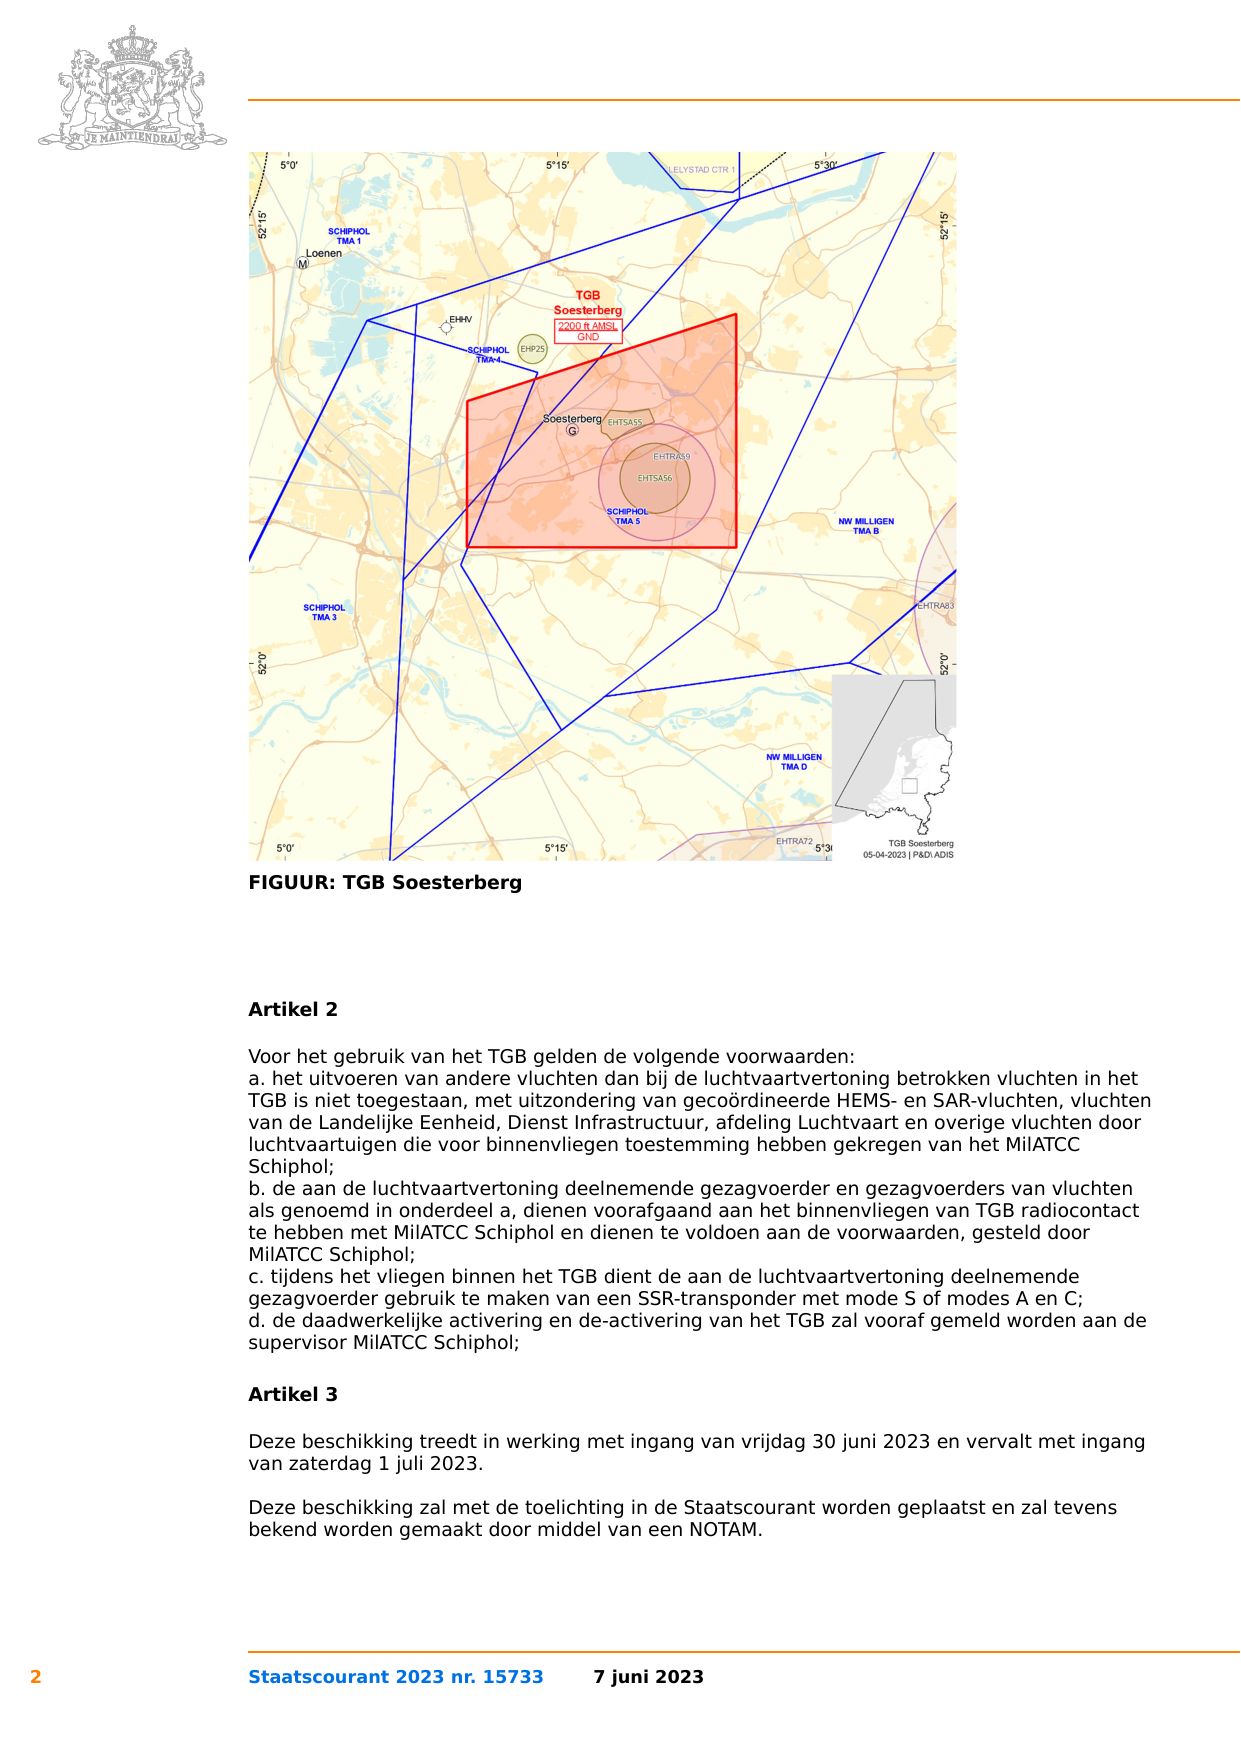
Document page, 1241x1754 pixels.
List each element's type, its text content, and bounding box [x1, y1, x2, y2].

text d. de daadwerkelijke activering en de-activering van het TGB zal vooraf gemeld worden aan de supervisor MilATCC Schiphol; [248, 1310, 1163, 1354]
text c. tijdens het vliegen binnen het TGB dient de aan de luchtvaartvertoning deelnemende gezagvoerder gebruik te maken van een SSR-transponder met mode S of modes A en C; [248, 1266, 1163, 1310]
picture [248, 151, 957, 861]
text Voor het gebruik van het TGB gelden de volgende voorwaarden: [248, 1046, 1163, 1068]
subtitle Artikel 2 [248, 999, 1163, 1021]
text Deze beschikking treedt in werking met ingang van vrijdag 30 juni 2023 en vervalt met ingang van zaterdag 1 juli 2023. [248, 1431, 1163, 1475]
text Deze beschikking zal met de toelichting in de Staatscourant worden geplaatst en zal tevens bekend worden gemaakt door middel van een NOTAM. [248, 1497, 1163, 1541]
picture [38, 25, 227, 150]
text FIGUUR: TGB Soesterberg [248, 872, 957, 894]
text b. de aan de luchtvaartvertoning deelnemende gezagvoerder en gezagvoerders van vluchten als genoemd in onderdeel a, dienen voorafgaand aan het binnenvliegen van TGB radiocontact te hebben met MilATCC Schiphol en dienen te voldoen aan de voorwaarden, gesteld door MilATCC Schiphol; [248, 1178, 1163, 1266]
subtitle Artikel 3 [248, 1384, 1163, 1406]
text a. het uitvoeren van andere vluchten dan bij de luchtvaartvertoning betrokken vluchten in het TGB is niet toegestaan, met uitzondering van gecoördineerde HEMS- en SAR-vluchten, vluchten van de Landelijke Eenheid, Dienst Infrastructuur, afdeling Luchtvaart en overige vluchten door luchtvaartuigen die voor binnenvliegen toestemming hebben gekregen van het MilATCC Schiphol; [248, 1068, 1163, 1178]
